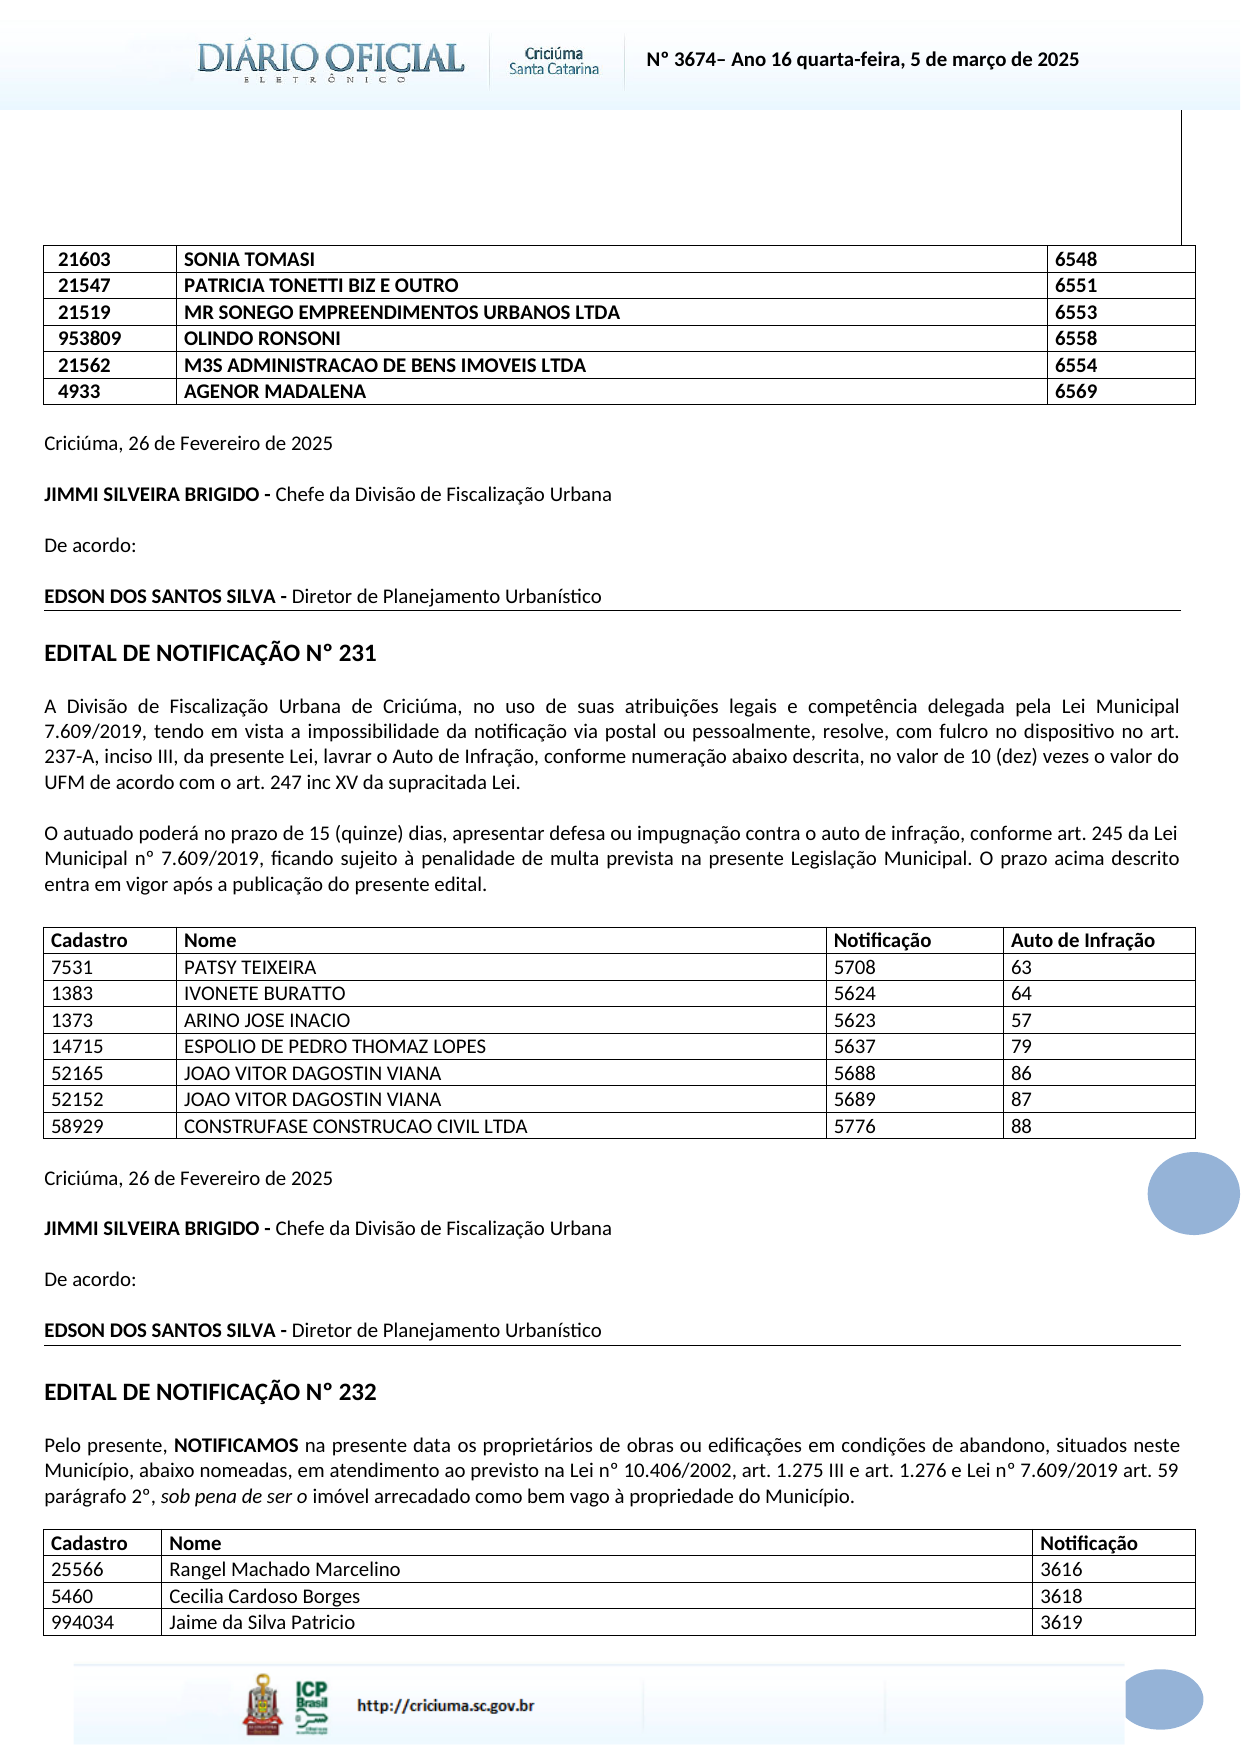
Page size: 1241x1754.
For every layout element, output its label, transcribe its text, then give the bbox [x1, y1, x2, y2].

table_cell 58929 [44, 1113, 176, 1138]
table_cell 994034 [44, 1609, 161, 1635]
table_cell 6558 [1048, 326, 1195, 351]
table_cell PATSY TEIXEIRA [177, 954, 826, 979]
table_cell 64 [1004, 981, 1195, 1006]
table_cell 3619 [1033, 1609, 1195, 1635]
table_cell 57 [1004, 1007, 1195, 1032]
table_header Notificação [1033, 1530, 1195, 1555]
text Pelo presente, NOTIFICAMOS na presente data os proprietários de obras ou edificações em condições de abandono, situados neste Município, abaixo nomeadas, em atendimento ao previsto na Lei nº 10.406/2002, art. 1.275 III e art. 1.276 e Lei nº 7.609/2019 art. 59 parágrafo 2º, sob pena de ser o imóvel arrecadado como bem vago à propriedade do Município. [44, 1432, 1181, 1508]
table_cell 14715 [44, 1034, 176, 1059]
text EDSON DOS SANTOS SILVA - Diretor de Planejamento Urbanístico [44, 1317, 1181, 1345]
table_cell 5637 [827, 1034, 1003, 1059]
table_cell JOAO VITOR DAGOSTIN VIANA [177, 1086, 826, 1112]
table_header Notificação [827, 928, 1003, 953]
table_header Nome [162, 1530, 1032, 1555]
table_cell Jaime da Silva Patricio [162, 1609, 1032, 1635]
text Criciúma, 26 de Fevereiro de 2025 [44, 1165, 1159, 1190]
table_header Nome [177, 928, 826, 953]
table_cell 1373 [44, 1007, 176, 1032]
table_cell 5460 [44, 1583, 161, 1608]
table_cell 6551 [1048, 273, 1195, 298]
table_cell 5688 [827, 1060, 1003, 1085]
text De acordo: [44, 1266, 1181, 1292]
text O autuado poderá no prazo de 15 (quinze) dias, apresentar defesa ou impugnação contra o auto de infração, conforme art. 245 da Lei Municipal nº 7.609/2019, ficando sujeito à penalidade de multa prevista na presente Legislação Municipal. O prazo acima descrito entra em vigor após a publicação do presente edital. [44, 820, 1181, 896]
table_header Cadastro [44, 1530, 161, 1555]
table_cell SONIA TOMASI [177, 246, 1047, 272]
table_cell 5624 [827, 981, 1003, 1006]
table_cell Rangel Machado Marcelino [162, 1556, 1032, 1582]
table_cell 6553 [1048, 299, 1195, 324]
text Criciúma, 26 de Fevereiro de 2025 [44, 430, 1181, 456]
table_cell 5689 [827, 1086, 1003, 1112]
table_cell CONSTRUFASE CONSTRUCAO CIVIL LTDA [177, 1113, 826, 1138]
table_cell AGENOR MADALENA [177, 379, 1047, 404]
table_cell 6548 [1048, 246, 1195, 272]
table_cell 21519 [44, 299, 176, 324]
table_cell 25566 [44, 1556, 161, 1582]
table_cell 6554 [1048, 352, 1195, 377]
table_cell 63 [1004, 954, 1195, 979]
table_cell 4933 [44, 379, 176, 404]
table_cell 1383 [44, 981, 176, 1006]
table_header Cadastro [44, 928, 176, 953]
table_cell 21603 [44, 246, 176, 272]
table_cell 52165 [44, 1060, 176, 1085]
table_cell ARINO JOSE INACIO [177, 1007, 826, 1032]
table_cell JOAO VITOR DAGOSTIN VIANA [177, 1060, 826, 1085]
text JIMMI SILVEIRA BRIGIDO - Chefe da Divisão de Fiscalização Urbana [44, 481, 1181, 507]
table_cell 6569 [1048, 379, 1195, 404]
table_cell 5776 [827, 1113, 1003, 1138]
text JIMMI SILVEIRA BRIGIDO - Chefe da Divisão de Fiscalização Urbana [44, 1216, 1181, 1241]
table_cell IVONETE BURATTO [177, 981, 826, 1006]
table_cell 5708 [827, 954, 1003, 979]
table_cell 88 [1004, 1113, 1195, 1138]
text A Divisão de Fiscalização Urbana de Criciúma, no uso de suas atribuições legais e competência delegada pela Lei Municipal 7.609/2019, tendo em vista a impossibilidade da notificação via postal ou pessoalmente, resolve, com fulcro no dispositivo no art. 237-A, inciso III, da presente Lei, lavrar o Auto de Infração, conforme numeração abaixo descrita, no valor de 10 (dez) vezes o valor do UFM de acordo com o art. 247 inc XV da supracitada Lei. [44, 693, 1181, 794]
text EDITAL DE NOTIFICAÇÃO Nº 231 [44, 637, 1181, 667]
text EDSON DOS SANTOS SILVA - Diretor de Planejamento Urbanístico [44, 583, 1181, 610]
table_cell OLINDO RONSONI [177, 326, 1047, 351]
table_cell MR SONEGO EMPREENDIMENTOS URBANOS LTDA [177, 299, 1047, 324]
table_cell 953809 [44, 326, 176, 351]
table_cell 86 [1004, 1060, 1195, 1085]
table_cell 7531 [44, 954, 176, 979]
table_cell 79 [1004, 1034, 1195, 1059]
text EDITAL DE NOTIFICAÇÃO Nº 232 [44, 1376, 1181, 1407]
table_cell 21547 [44, 273, 176, 298]
table_cell 5623 [827, 1007, 1003, 1032]
table_cell 3616 [1033, 1556, 1195, 1582]
table_cell Cecilia Cardoso Borges [162, 1583, 1032, 1608]
text De acordo: [44, 532, 1181, 557]
table_cell 52152 [44, 1086, 176, 1112]
table_header Auto de Infração [1004, 928, 1195, 953]
table_cell PATRICIA TONETTI BIZ E OUTRO [177, 273, 1047, 298]
table_cell ESPOLIO DE PEDRO THOMAZ LOPES [177, 1034, 826, 1059]
table_cell 21562 [44, 352, 176, 377]
table_cell 3618 [1033, 1583, 1195, 1608]
table_cell 87 [1004, 1086, 1195, 1112]
table_cell M3S ADMINISTRACAO DE BENS IMOVEIS LTDA [177, 352, 1047, 377]
